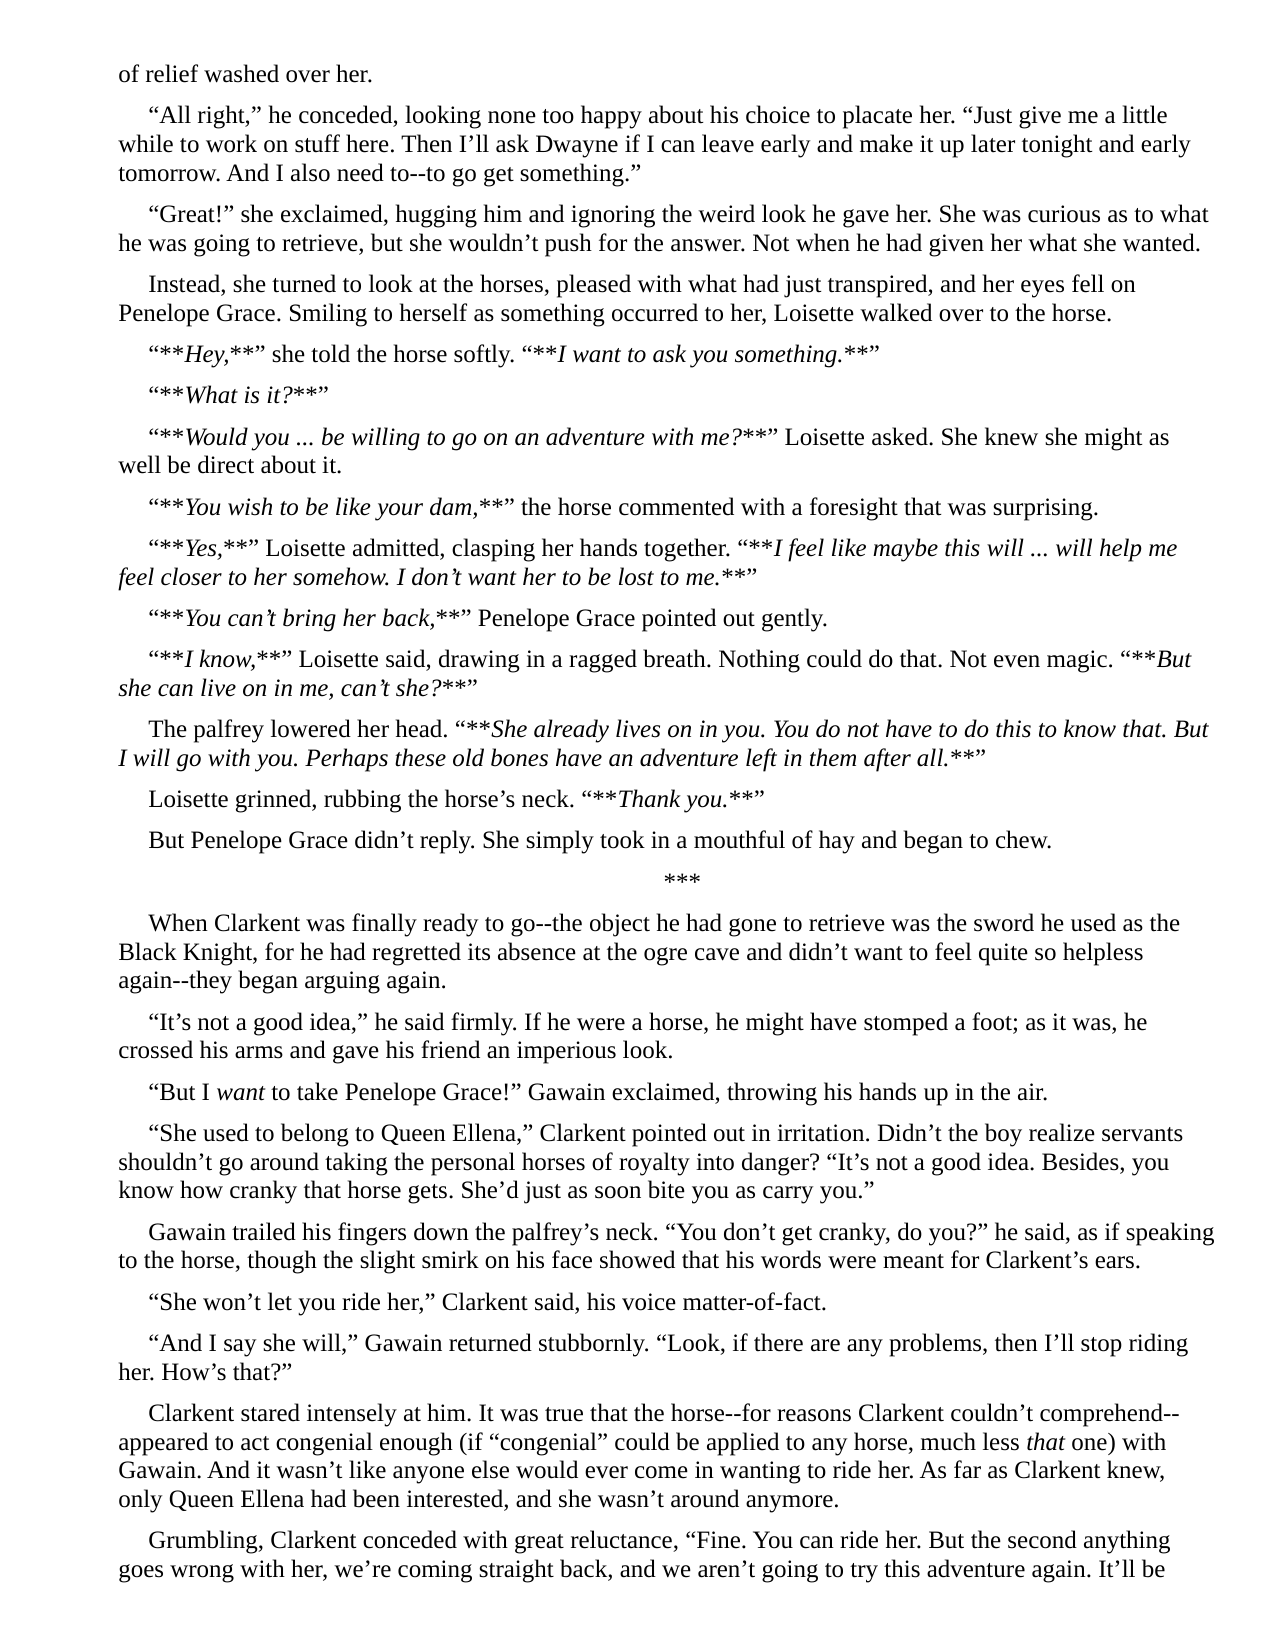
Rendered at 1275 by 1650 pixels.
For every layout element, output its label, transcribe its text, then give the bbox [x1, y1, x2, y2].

text “**Yes,**” Loisette admitted, clasping her hands together. “**I feel like maybe this will ... will help me feel closer to her somehow. I don’t want her to be lost to me.**” [118, 533, 1216, 590]
text “And I say she will,” Gawain returned stubbornly. “Look, if there are any problems, then I’ll stop riding her. How’s that?” [118, 1328, 1216, 1385]
text “She won’t let you ride her,” Clarkent said, his voice matter-of-fact. [118, 1287, 1216, 1315]
text “**I know,**” Loisette said, drawing in a ragged breath. Nothing could do that. Not even magic. “**But she can live on in me, can’t she?**” [118, 644, 1216, 702]
text Gawain trailed his fingers down the palfrey’s neck. “You don’t get cranky, do you?” he said, as if speaking to the horse, though the slight smirk on his face showed that his words were meant for Clarkent’s ears. [118, 1217, 1216, 1274]
text “Great!” she exclaimed, hugging him and ignoring the weird look he gave her. She was curious as to what he was going to retrieve, but she wouldn’t push for the answer. Not when he had given her what she wanted. [118, 199, 1216, 257]
text “**Hey,**” she told the horse softly. “**I want to ask you something.**” [118, 339, 1216, 368]
text “She used to belong to Queen Ellena,” Clarkent pointed out in irritation. Didn’t the boy realize servants shouldn’t go around taking the personal horses of royalty into danger? “It’s not a good idea. Besides, you know how cranky that horse gets. She’d just as soon bite you as carry you.” [118, 1118, 1216, 1204]
text “**Would you ... be willing to go on an adventure with me?**” Loisette asked. She knew she might as well be direct about it. [118, 422, 1216, 479]
text Clarkent stared intensely at him. It was true that the horse--for reasons Clarkent couldn’t comprehend--appeared to act congenial enough (if “congenial” could be applied to any horse, much less that one) with Gawain. And it wasn’t like anyone else would ever come in wanting to ride her. As far as Clarkent knew, only Queen Ellena had been interested, and she wasn’t around anymore. [118, 1398, 1216, 1513]
text Instead, she turned to look at the horses, pleased with what had just transpired, and her eyes fell on Penelope Grace. Smiling to herself as something occurred to her, Loisette walked over to the horse. [118, 269, 1216, 327]
text “But I want to take Penelope Grace!” Gawain exclaimed, throwing his hands up in the air. [118, 1077, 1216, 1105]
text “It’s not a good idea,” he said firmly. If he were a horse, he might have stomped a foot; as it was, he crossed his arms and gave his friend an imperious look. [118, 1007, 1216, 1064]
text When Clarkent was finally ready to go--the object he had gone to retrieve was the sword he used as the Black Knight, for he had regretted its absence at the ogre cave and didn’t want to feel quite so helpless again--they began arguing again. [118, 908, 1216, 994]
text Loisette grinned, rubbing the horse’s neck. “**Thank you.**” [118, 784, 1216, 813]
text The palfrey lowered her head. “**She already lives on in you. You do not have to do this to know that. But I will go with you. Perhaps these old bones have an adventure left in them after all.**” [118, 714, 1216, 772]
text But Penelope Grace didn’t reply. She simply took in a mouthful of hay and began to chew. [118, 825, 1216, 854]
text “**You can’t bring her back,**” Penelope Grace pointed out gently. [118, 603, 1216, 632]
text of relief washed over her. [118, 59, 1216, 88]
text “All right,” he conceded, looking none too happy about his choice to placate her. “Just give me a little while to work on stuff here. Then I’ll ask Dwayne if I can leave early and make it up later tonight and early tomorrow. And I also need to--to go get something.” [118, 100, 1216, 187]
text Grumbling, Clarkent conceded with great reluctance, “Fine. You can ride her. But the second anything goes wrong with her, we’re coming straight back, and we aren’t going to try this adventure again. It’ll be [118, 1525, 1216, 1583]
text “**What is it?**” [118, 380, 1216, 409]
text “**You wish to be like your dam,**” the horse commented with a foresight that was surprising. [118, 492, 1216, 520]
text *** [118, 867, 1216, 895]
